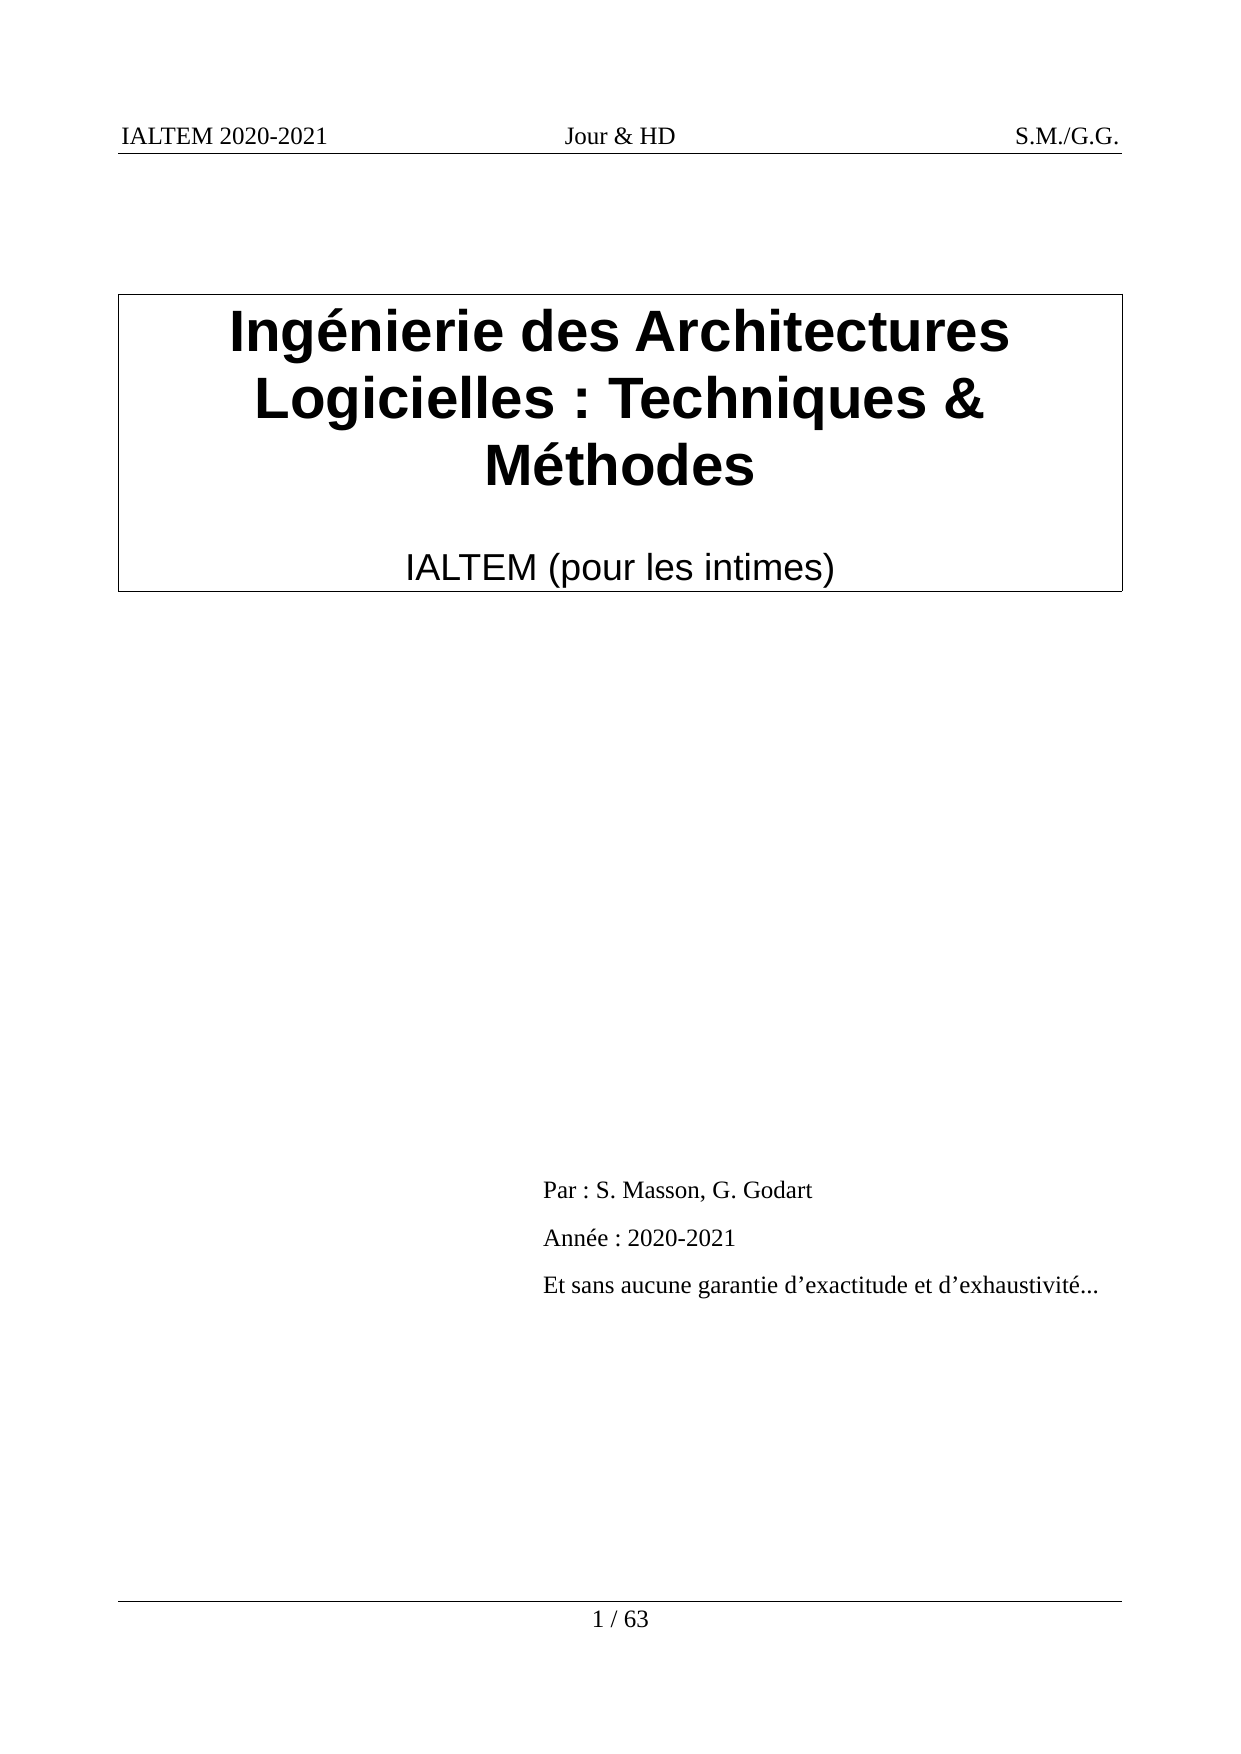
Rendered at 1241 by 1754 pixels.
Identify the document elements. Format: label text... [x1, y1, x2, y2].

text Année : 2020-2021 [118, 1223, 1122, 1252]
subtitle IALTEM (pour les intimes) [119, 542, 1122, 591]
text Par : S. Masson, G. Godart [118, 1175, 1122, 1204]
title Ingénierie des Architectures Logicielles : Techniques & Méthodes [119, 295, 1122, 498]
text Et sans aucune garantie d’exactitude et d’exhaustivité... [118, 1270, 1122, 1299]
